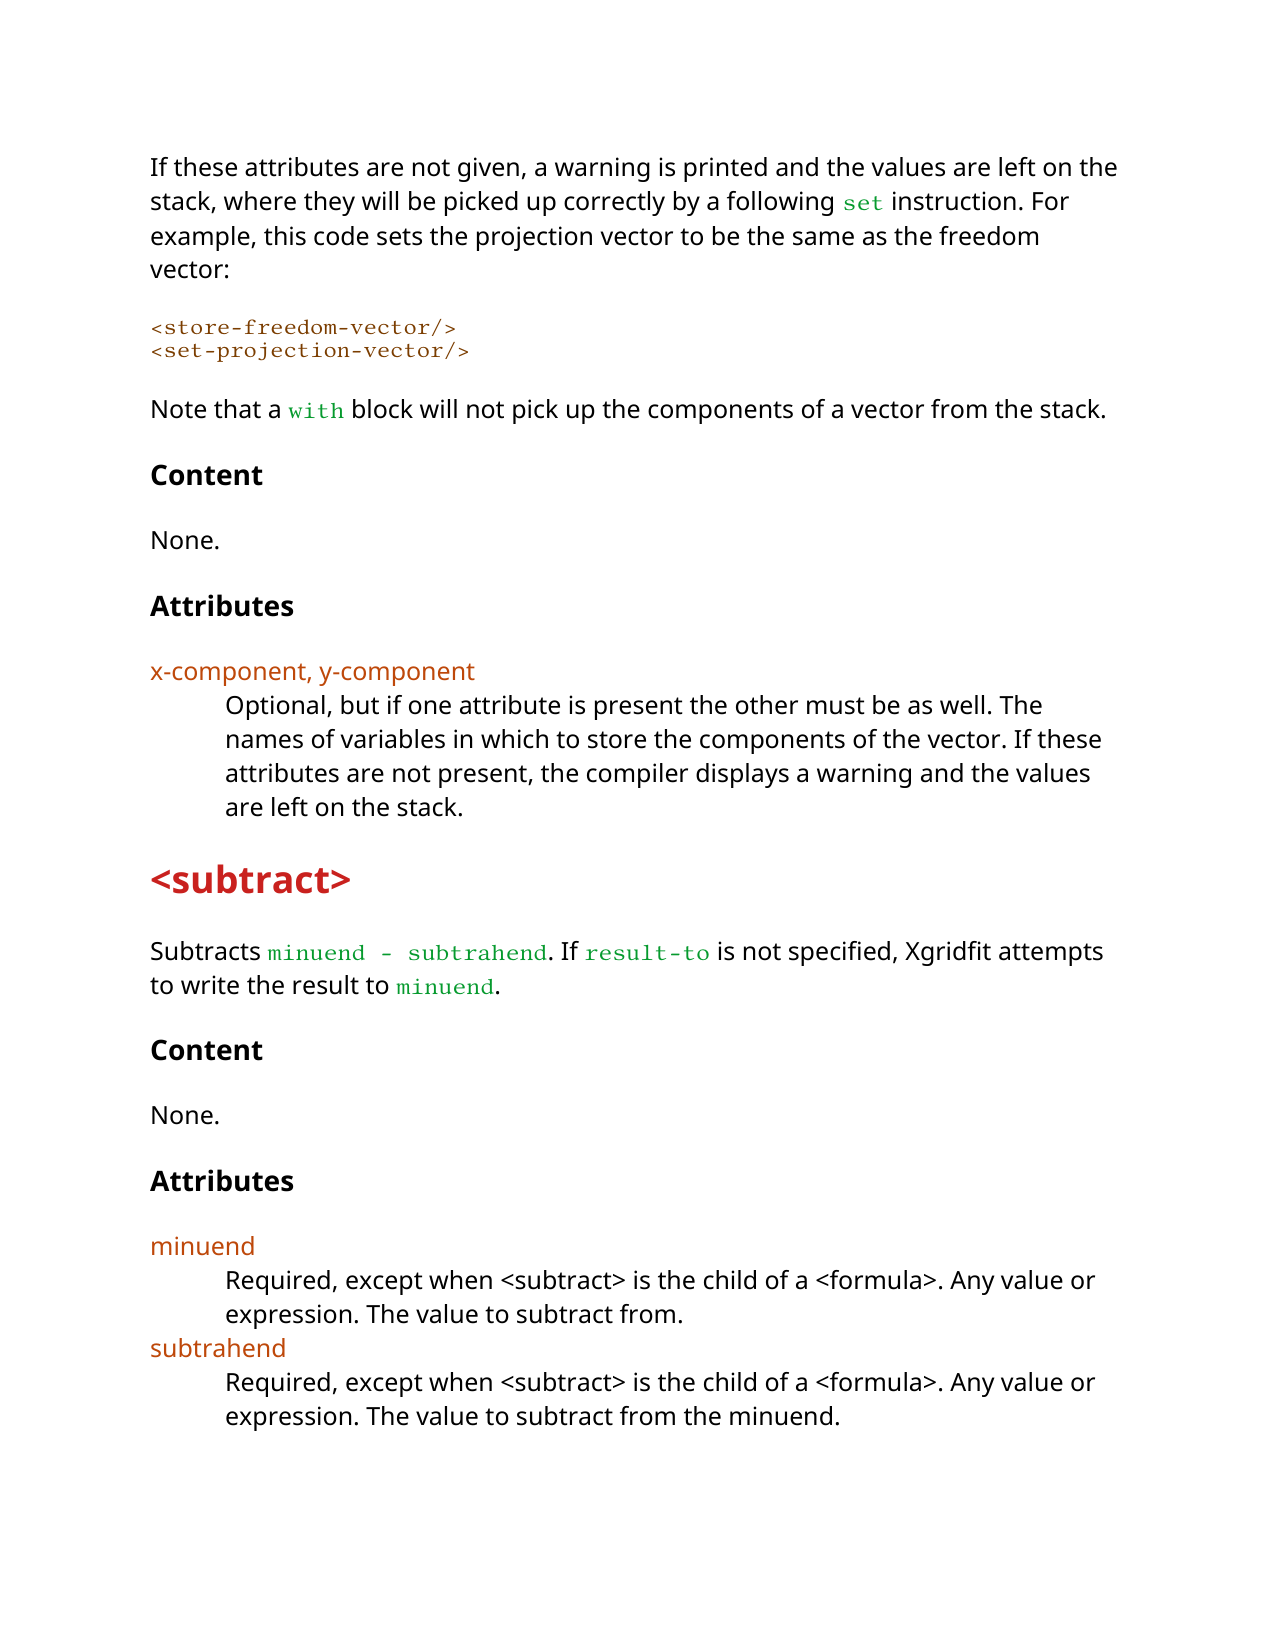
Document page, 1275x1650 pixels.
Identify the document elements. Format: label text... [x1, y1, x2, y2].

subtitle Attributes [150, 1161, 1125, 1199]
text Required, except when <subtract> is the child of a <formula>. Any value or expression. The value to subtract from. [225, 1263, 1125, 1331]
text None. [150, 523, 1125, 557]
text Optional, but if one attribute is present the other must be as well. The names of variables in which to store the components of the vector. If these attributes are not present, the compiler displays a warning and the values are left on the stack. [225, 688, 1125, 824]
text <store-freedom-vector/> [150, 315, 1125, 339]
text If these attributes are not given, a warning is printed and the values are left on the stack, where they will be picked up correctly by a following set instruction. For example, this code sets the projection vector to be the same as the freedom vector: [150, 150, 1125, 286]
text <set-projection-vector/> [150, 339, 1125, 363]
subtitle <subtract> [150, 853, 1125, 904]
text x-component, y-component [150, 653, 1125, 688]
text None. [150, 1098, 1125, 1132]
text Required, except when <subtract> is the child of a <formula>. Any value or expression. The value to subtract from the minuend. [225, 1365, 1125, 1433]
text minuend [150, 1229, 1125, 1263]
subtitle Content [150, 455, 1125, 494]
subtitle Attributes [150, 586, 1125, 624]
text Subtracts minuend - subtrahend. If result-to is not specified, Xgridfit attempts to write the result to minuend. [150, 933, 1125, 1001]
text Note that a with block will not pick up the components of a vector from the stack. [150, 392, 1125, 426]
subtitle Content [150, 1031, 1125, 1069]
text subtrahend [150, 1331, 1125, 1365]
